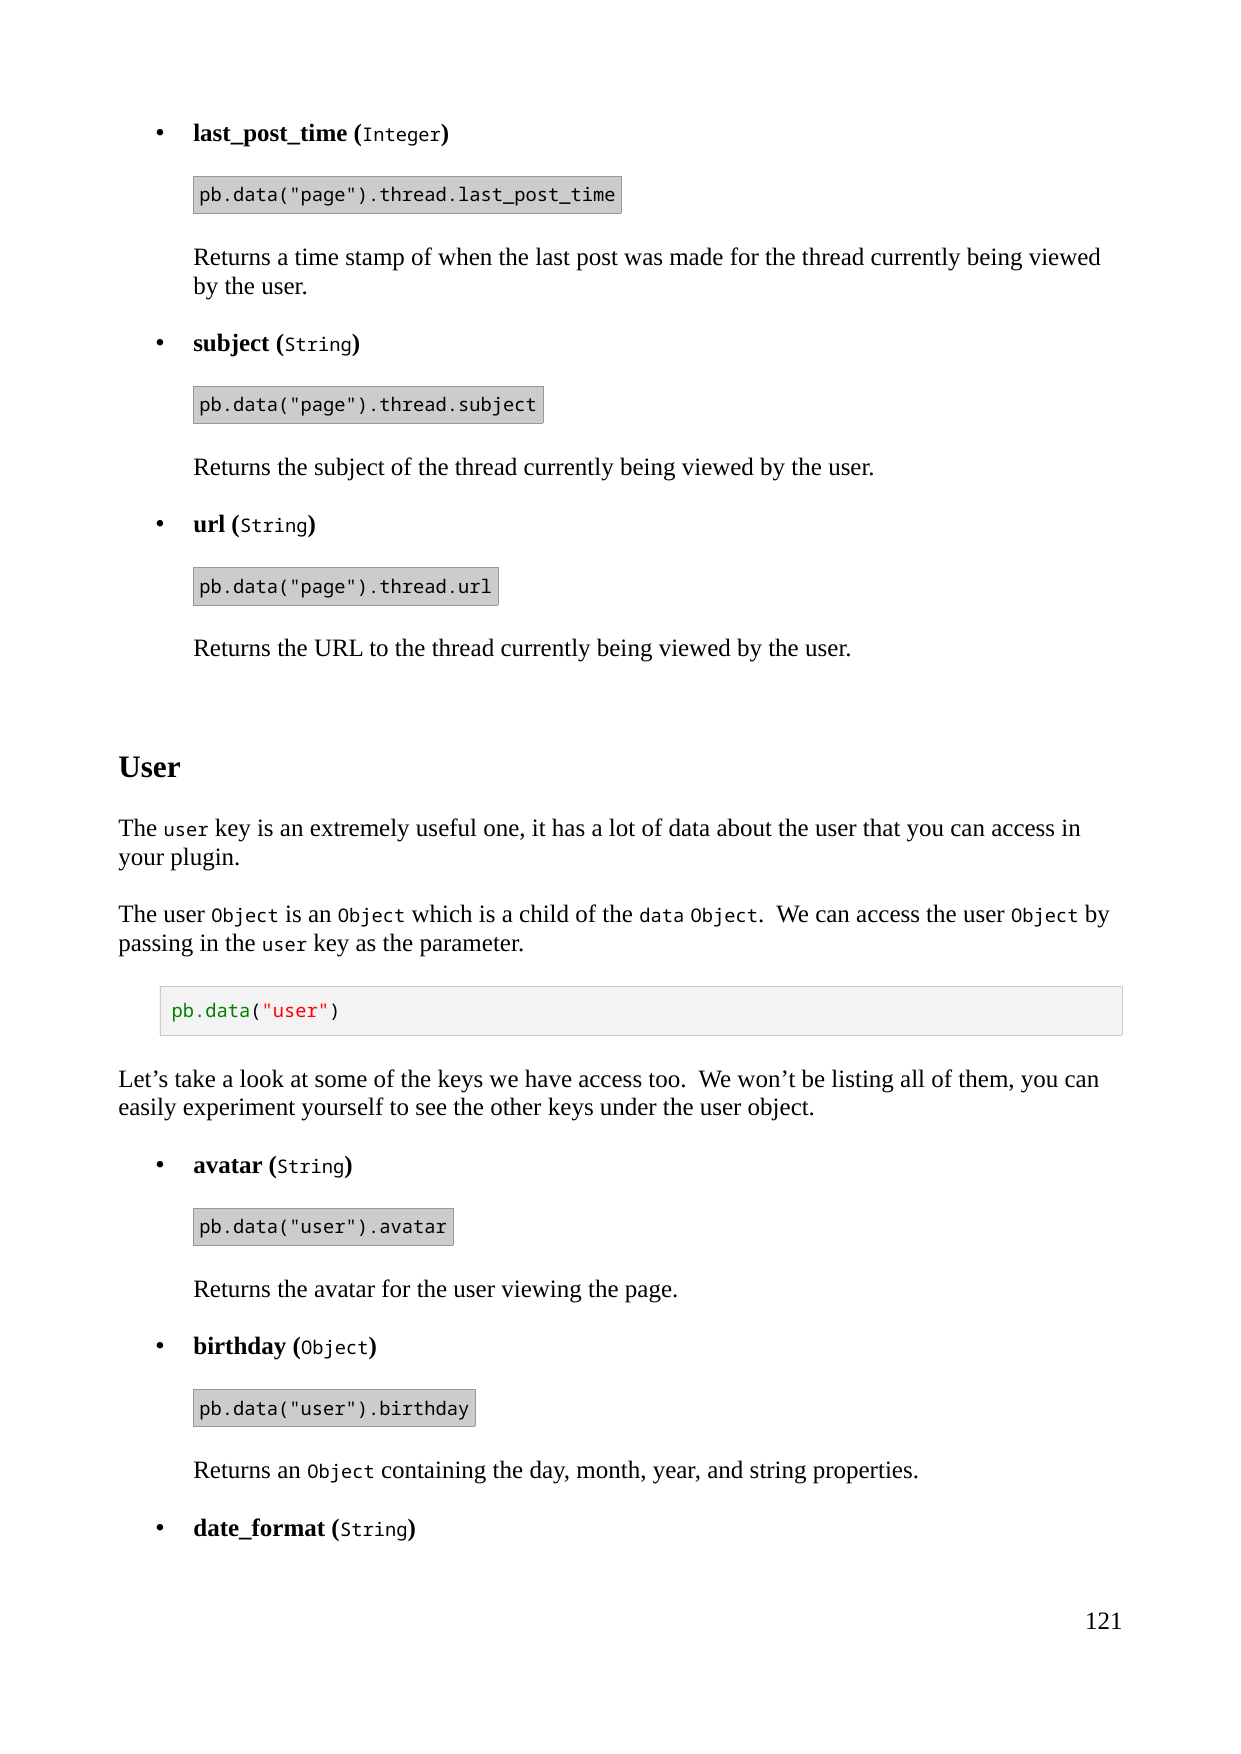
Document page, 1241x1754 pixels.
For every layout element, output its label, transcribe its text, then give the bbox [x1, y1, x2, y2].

text Let’s take a look at some of the keys we have access too. We won’t be listing all of them, you can easily experiment yourself to see the other keys under the user object. [118, 1064, 1122, 1121]
text The user key is an extremely useful one, it has a lot of data about the user that you can access in your plugin. [118, 813, 1122, 871]
list date_format (String) [156, 1513, 1122, 1570]
list url (String) pb.data("page").thread.url Returns the URL to the thread currently being viewed by the user. [156, 509, 1122, 720]
text The user Object is an Object which is a child of the data Object. We can access the user Object by passing in the user key as the parameter. [118, 899, 1122, 957]
text pb.data("user") [161, 987, 1122, 1035]
list last_post_time (Integer) pb.data("page").thread.last_post_time Returns a time stamp of when the last post was made for the thread currently being viewed by the user. [156, 118, 1122, 328]
list birthday (Object) pb.data("user").birthday Returns an Object containing the day, month, year, and string properties. [156, 1331, 1122, 1513]
list subject (String) pb.data("page").thread.subject Returns the subject of the thread currently being viewed by the user. [156, 328, 1122, 509]
list avatar (String) pb.data("user").avatar Returns the avatar for the user viewing the page. [156, 1150, 1122, 1331]
text User [118, 748, 1122, 784]
